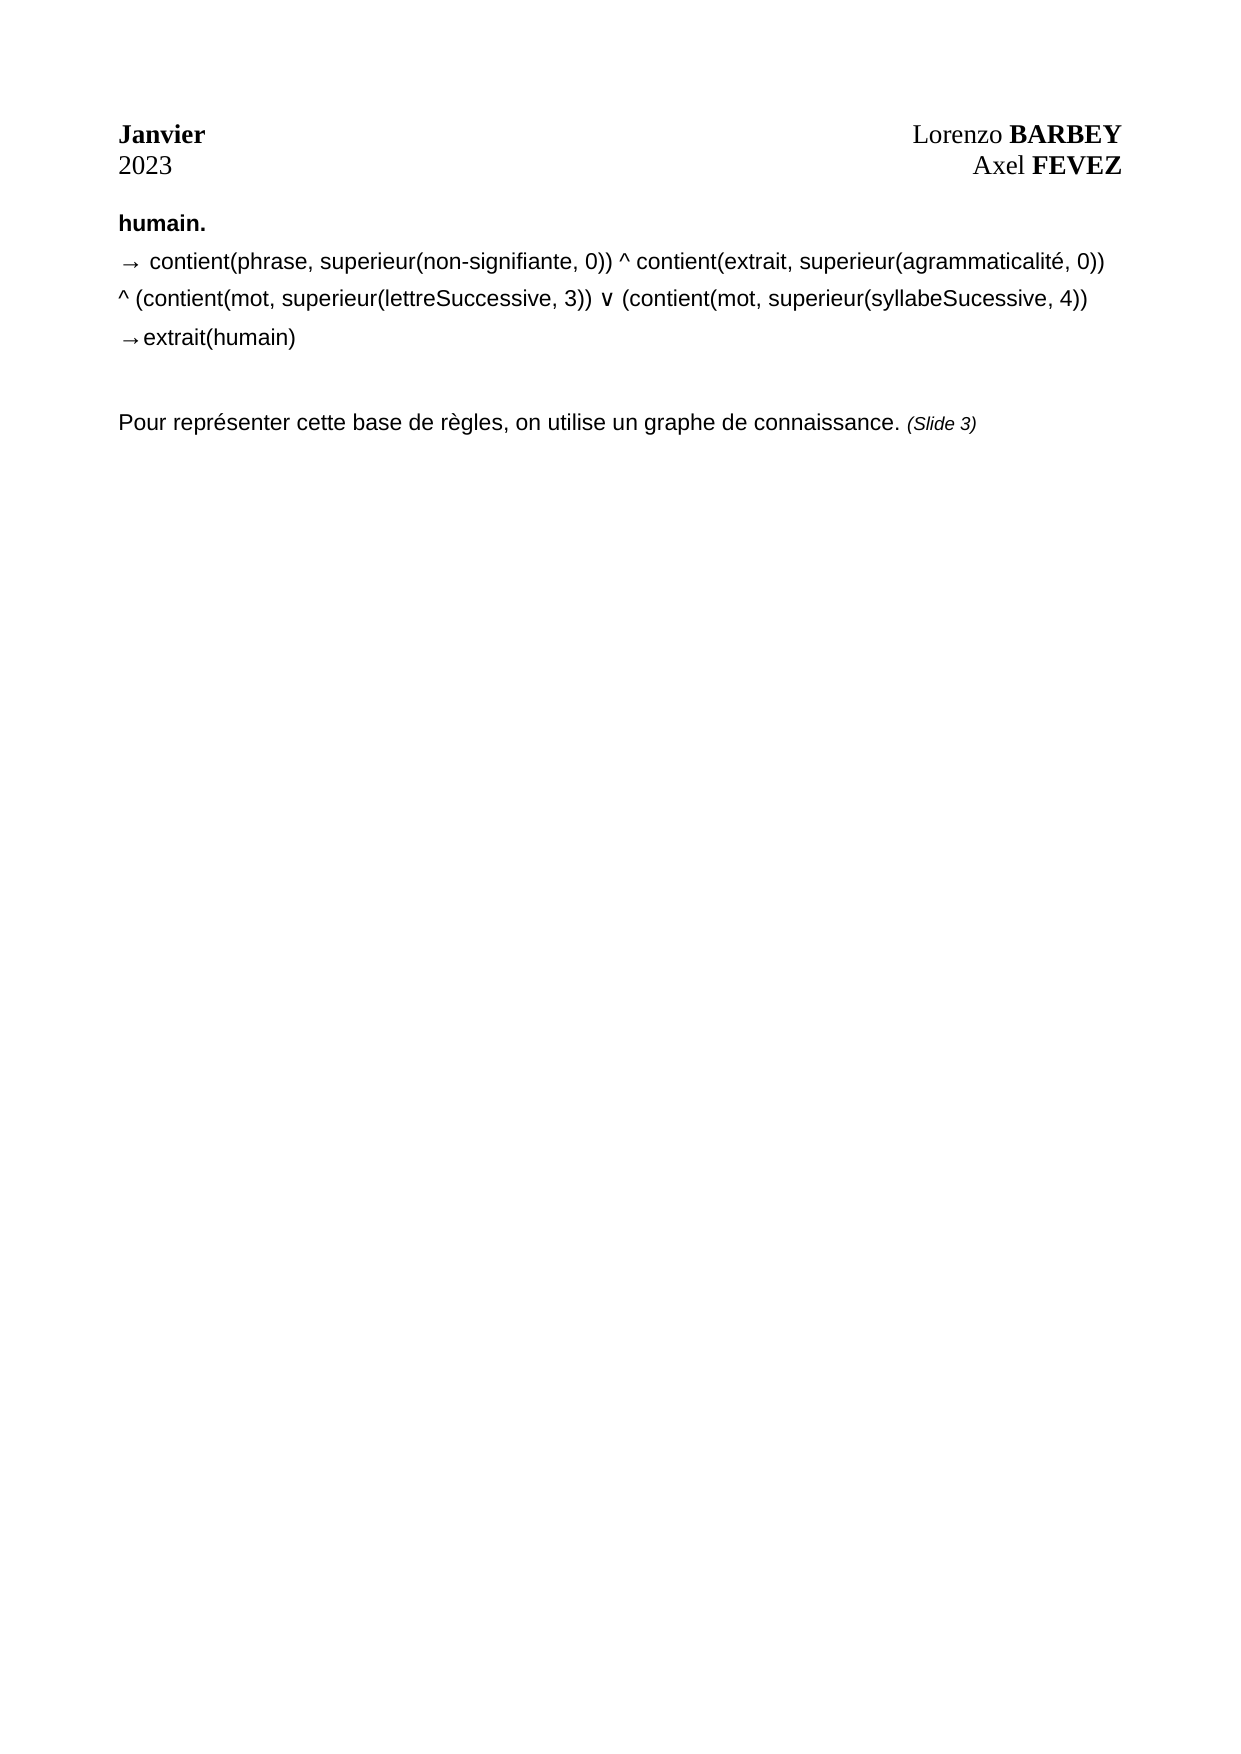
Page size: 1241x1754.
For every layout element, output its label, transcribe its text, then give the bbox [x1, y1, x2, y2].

text → contient(phrase, superieur(non-signifiante, 0)) ^ contient(extrait, superieur(agrammaticalité, 0)) ^ (contient(mot, superieur(lettreSuccessive, 3)) ∨ (contient(mot, superieur(syllabeSucessive, 4)) →extrait(humain) [118, 246, 1122, 351]
text Pour représenter cette base de règles, on utilise un graphe de connaissance. (Slide 3) [118, 409, 1122, 436]
text humain. [118, 210, 1122, 236]
